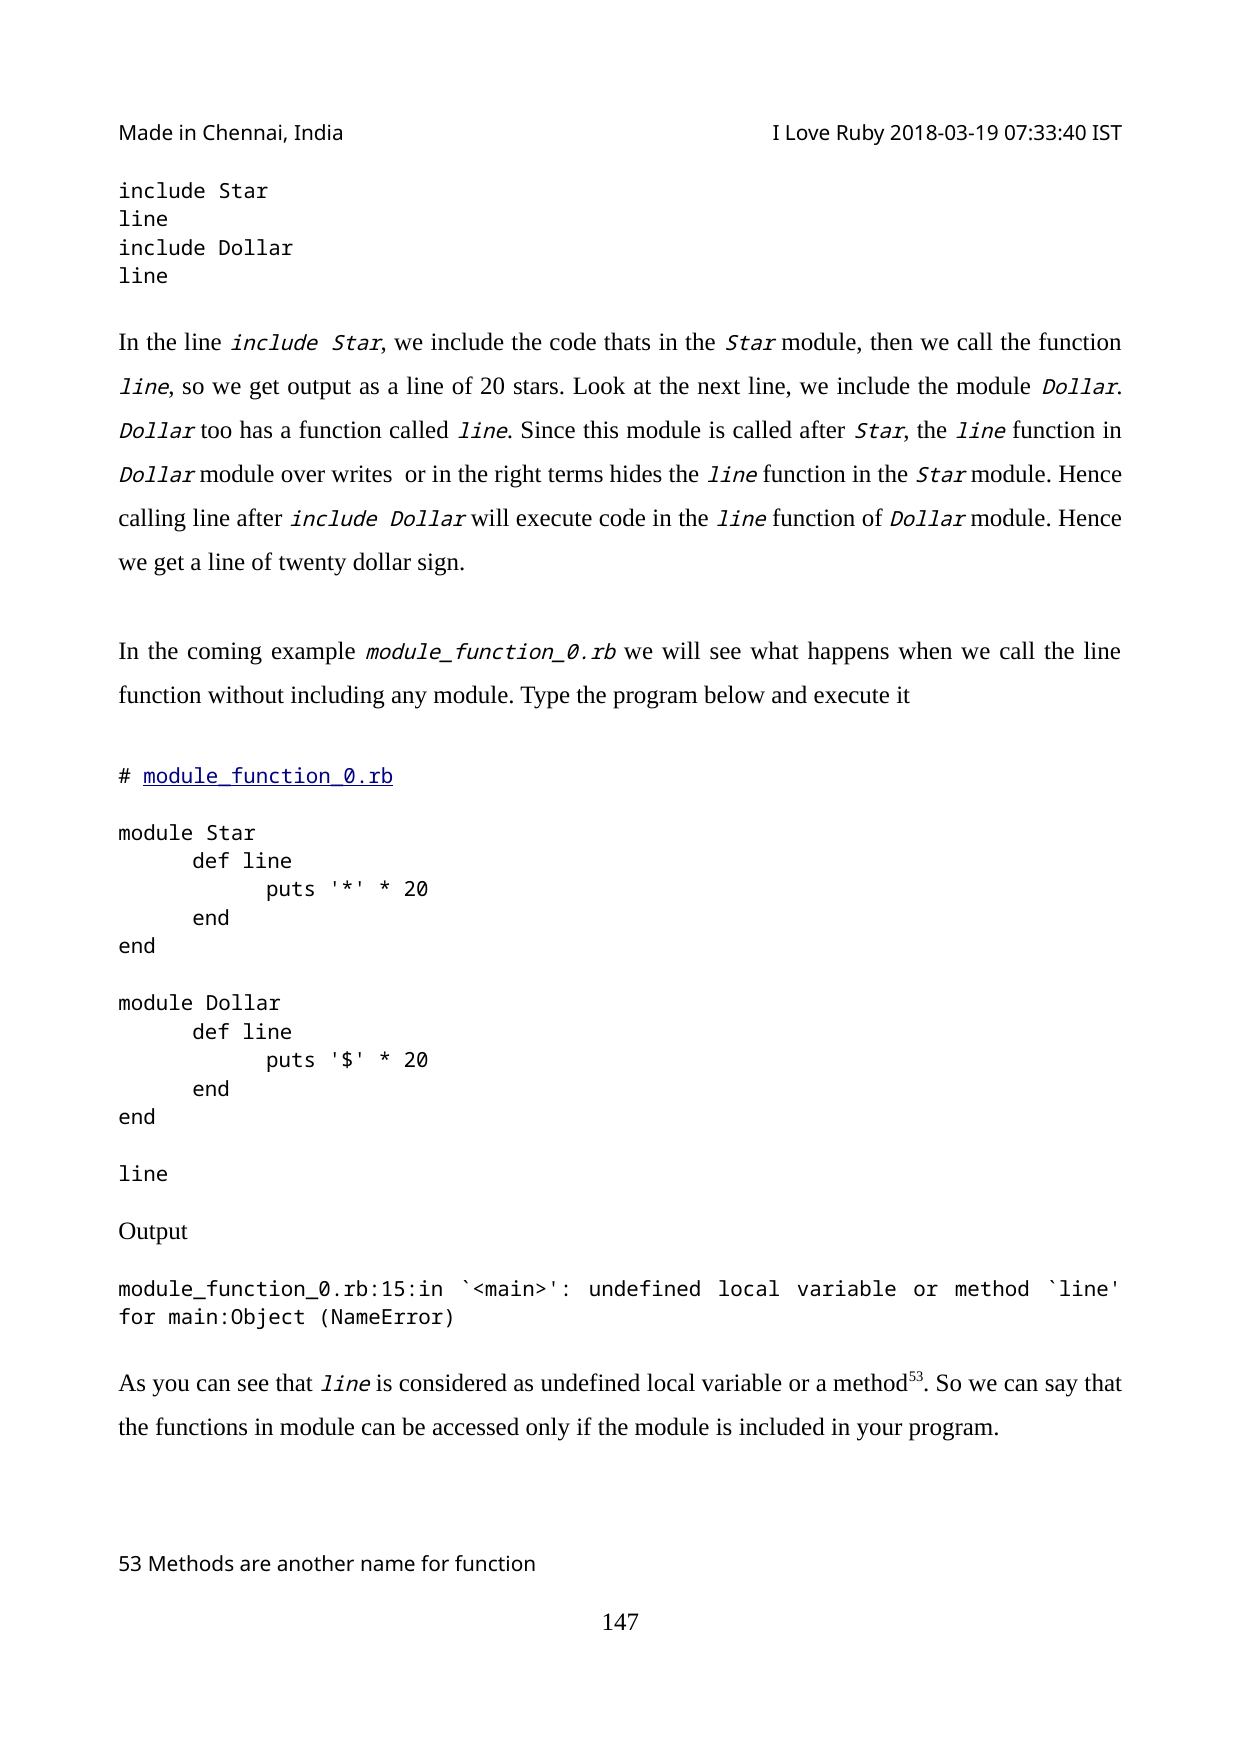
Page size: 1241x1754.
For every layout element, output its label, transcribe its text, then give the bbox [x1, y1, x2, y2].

text # module_function_0.rb [118, 761, 1122, 789]
text include Dollar [118, 233, 1122, 261]
text As you can see that line is considered as undefined local variable or a method. So we can say that the functions in module can be accessed only if the module is included in your program. [118, 1368, 1122, 1441]
text end [118, 1102, 1122, 1131]
text puts '*' * 20 [118, 874, 1122, 903]
text include Star [118, 176, 1122, 204]
text line [118, 204, 1122, 233]
text end [118, 931, 1122, 960]
text end [118, 1074, 1122, 1102]
text In the line include Star, we include the code thats in the Star module, then we call the function line, so we get output as a line of 20 stars. Look at the next line, we include the module Dollar. Dollar too has a function called line. Since this module is called after Star, the line function in Dollar module over writes or in the right terms hides the line function in the Star module. Hence calling line after include Dollar will execute code in the line function of Dollar module. Hence we get a line of twenty dollar sign. [118, 327, 1122, 575]
text end [118, 903, 1122, 931]
text Output [118, 1216, 1122, 1245]
text Methods are another name for function [118, 1549, 1122, 1578]
text line [118, 261, 1122, 290]
text def line [118, 846, 1122, 874]
text module Dollar [118, 988, 1122, 1017]
text module_function_0.rb:15:in `<main>': undefined local variable or method `line' for main:Object (NameError) [118, 1274, 1122, 1331]
text module Star [118, 818, 1122, 846]
text def line [118, 1017, 1122, 1045]
text puts '$' * 20 [118, 1045, 1122, 1074]
text line [118, 1159, 1122, 1187]
text In the coming example module_function_0.rb we will see what happens when we call the line function without including any module. Type the program below and execute it [118, 636, 1122, 709]
